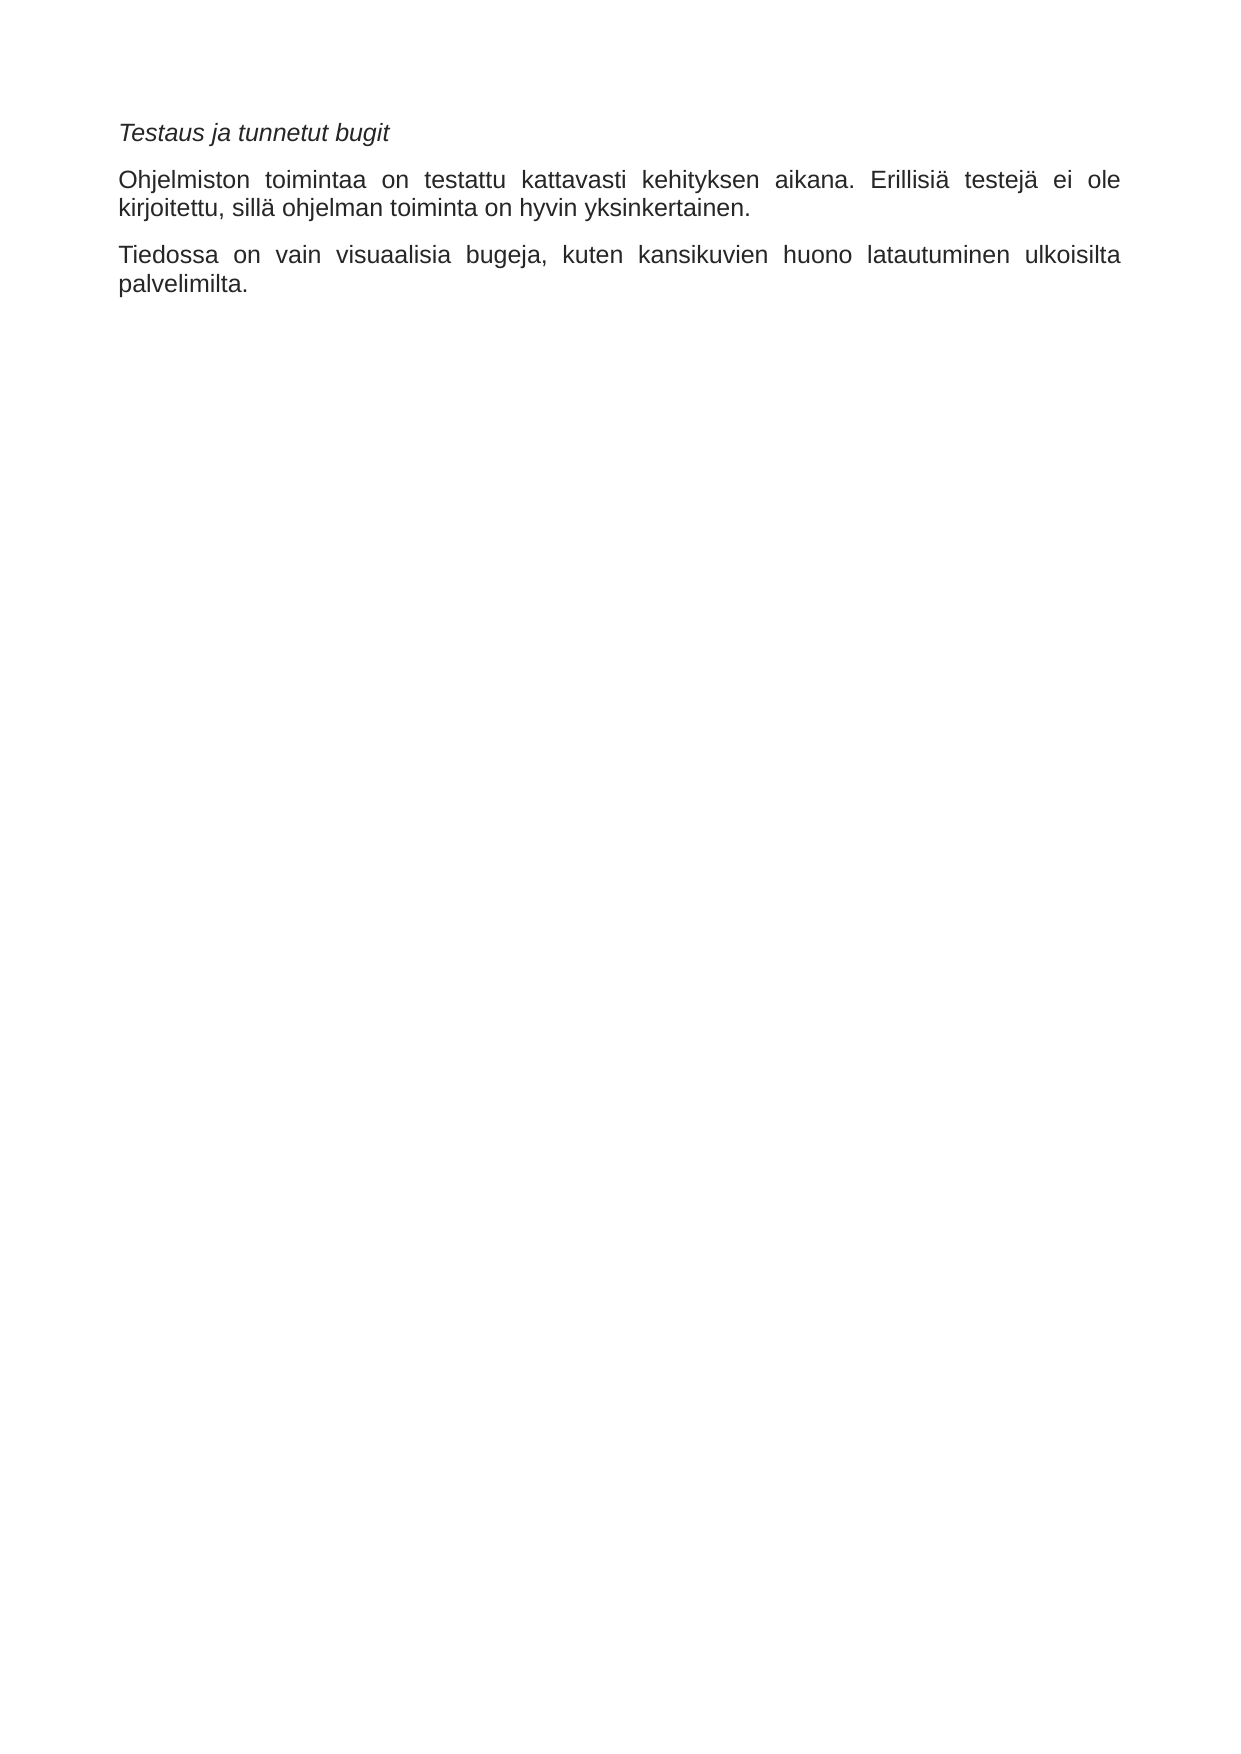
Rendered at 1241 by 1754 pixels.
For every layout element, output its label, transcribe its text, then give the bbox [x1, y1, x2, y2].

text Tiedossa on vain visuaalisia bugeja, kuten kansikuvien huono latautuminen ulkoisilta palvelimilta. [118, 240, 1122, 297]
text Ohjelmiston toimintaa on testattu kattavasti kehityksen aikana. Erillisiä testejä ei ole kirjoitettu, sillä ohjelman toiminta on hyvin yksinkertainen. [118, 164, 1122, 222]
text Testaus ja tunnetut bugit [118, 118, 1122, 147]
